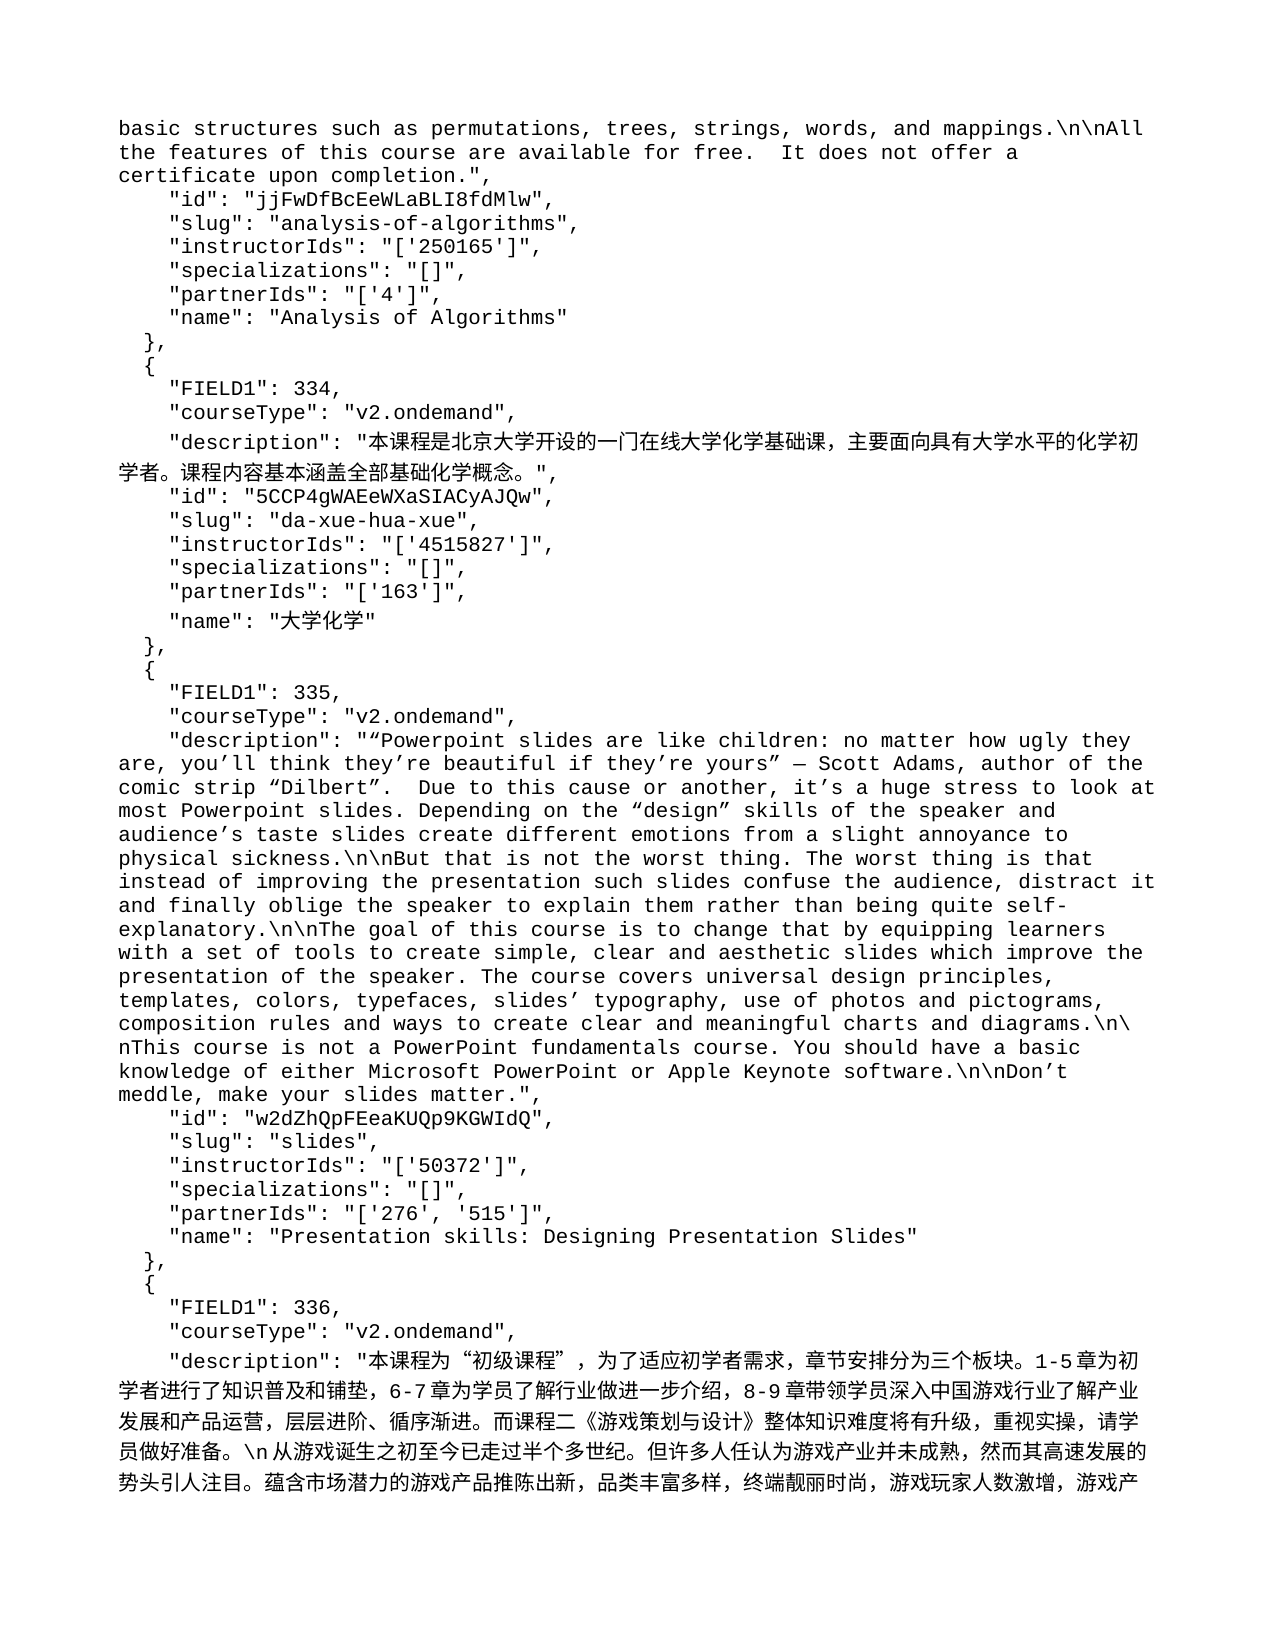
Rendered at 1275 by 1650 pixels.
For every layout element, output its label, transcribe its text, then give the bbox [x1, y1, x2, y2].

text "partnerIds": "['276', '515']", [118, 1202, 1157, 1226]
text "name": "Presentation skills: Designing Presentation Slides" [118, 1226, 1157, 1250]
text "id": "w2dZhQpFEeaKUQp9KGWIdQ", [118, 1108, 1157, 1132]
text "description": "本课程为“初级课程”，为了适应初学者需求，章节安排分为三个板块。1-5章为初学者进行了知识普及和铺垫，6-7章为学员了解行业做进一步介绍，8-9章带领学员深入中国游戏行业了解产业发展和产品运营，层层进阶、循序渐进。而课程二《游戏策划与设计》整体知识难度将有升级，重视实操，请学员做好准备。\n从游戏诞生之初至今已走过半个多世纪。但许多人任认为游戏产业并未成熟，然而其高速发展的势头引人注目。蕴含市场潜力的游戏产品推陈出新，品类丰富多样，终端靓丽时尚，游戏玩家人数激增，游戏产 [118, 1344, 1157, 1496]
text { [118, 1273, 1157, 1297]
text "specializations": "[]", [118, 1179, 1157, 1202]
text "name": "大学化学" [118, 604, 1157, 635]
text "partnerIds": "['163']", [118, 581, 1157, 604]
text { [118, 354, 1157, 378]
text { [118, 659, 1157, 682]
text "name": "Analysis of Algorithms" [118, 307, 1157, 331]
text "partnerIds": "['4']", [118, 284, 1157, 307]
text }, [118, 331, 1157, 354]
text }, [118, 1250, 1157, 1273]
text "specializations": "[]", [118, 557, 1157, 581]
text "slug": "da-xue-hua-xue", [118, 510, 1157, 534]
text "description": "“Powerpoint slides are like children: no matter how ugly they are, you’ll think they’re beautiful if they’re yours” — Scott Adams, author of the comic strip “Dilbert”. Due to this cause or another, it’s a huge stress to look at most Powerpoint slides. Depending on the “design” skills of the speaker and audience’s taste slides create different emotions from a slight annoyance to physical sickness.\n\nBut that is not the worst thing. The worst thing is that instead of improving the presentation such slides confuse the audience, distract it and finally oblige the speaker to explain them rather than being quite self-explanatory.\n\nThe goal of this course is to change that by equipping learners with a set of tools to create simple, clear and aesthetic slides which improve the presentation of the speaker. The course covers universal design principles, templates, colors, typefaces, slides’ typography, use of photos and pictograms, composition rules and ways to create clear and meaningful charts and diagrams.\n\nThis course is not a PowerPoint fundamentals course. You should have a basic knowledge of either Microsoft PowerPoint or Apple Keynote software.\n\nDon’t meddle, make your slides matter.", [118, 729, 1157, 1108]
text "id": "5CCP4gWAEeWXaSIACyAJQw", [118, 486, 1157, 510]
text "specializations": "[]", [118, 260, 1157, 284]
text "FIELD1": 335, [118, 682, 1157, 706]
text "courseType": "v2.ondemand", [118, 402, 1157, 426]
text "courseType": "v2.ondemand", [118, 1321, 1157, 1344]
text "slug": "analysis-of-algorithms", [118, 213, 1157, 236]
text "description": "本课程是北京大学开设的一门在线大学化学基础课，主要面向具有大学水平的化学初学者。课程内容基本涵盖全部基础化学概念。", [118, 426, 1157, 486]
text "courseType": "v2.ondemand", [118, 706, 1157, 729]
text basic structures such as permutations, trees, strings, words, and mappings.\n\nAll the features of this course are available for free. It does not offer a certificate upon completion.", [118, 118, 1157, 189]
text "slug": "slides", [118, 1132, 1157, 1155]
text "instructorIds": "['250165']", [118, 236, 1157, 260]
text "FIELD1": 336, [118, 1297, 1157, 1321]
text "FIELD1": 334, [118, 378, 1157, 402]
text "instructorIds": "['4515827']", [118, 534, 1157, 557]
text }, [118, 635, 1157, 659]
text "instructorIds": "['50372']", [118, 1155, 1157, 1179]
text "id": "jjFwDfBcEeWLaBLI8fdMlw", [118, 189, 1157, 213]
